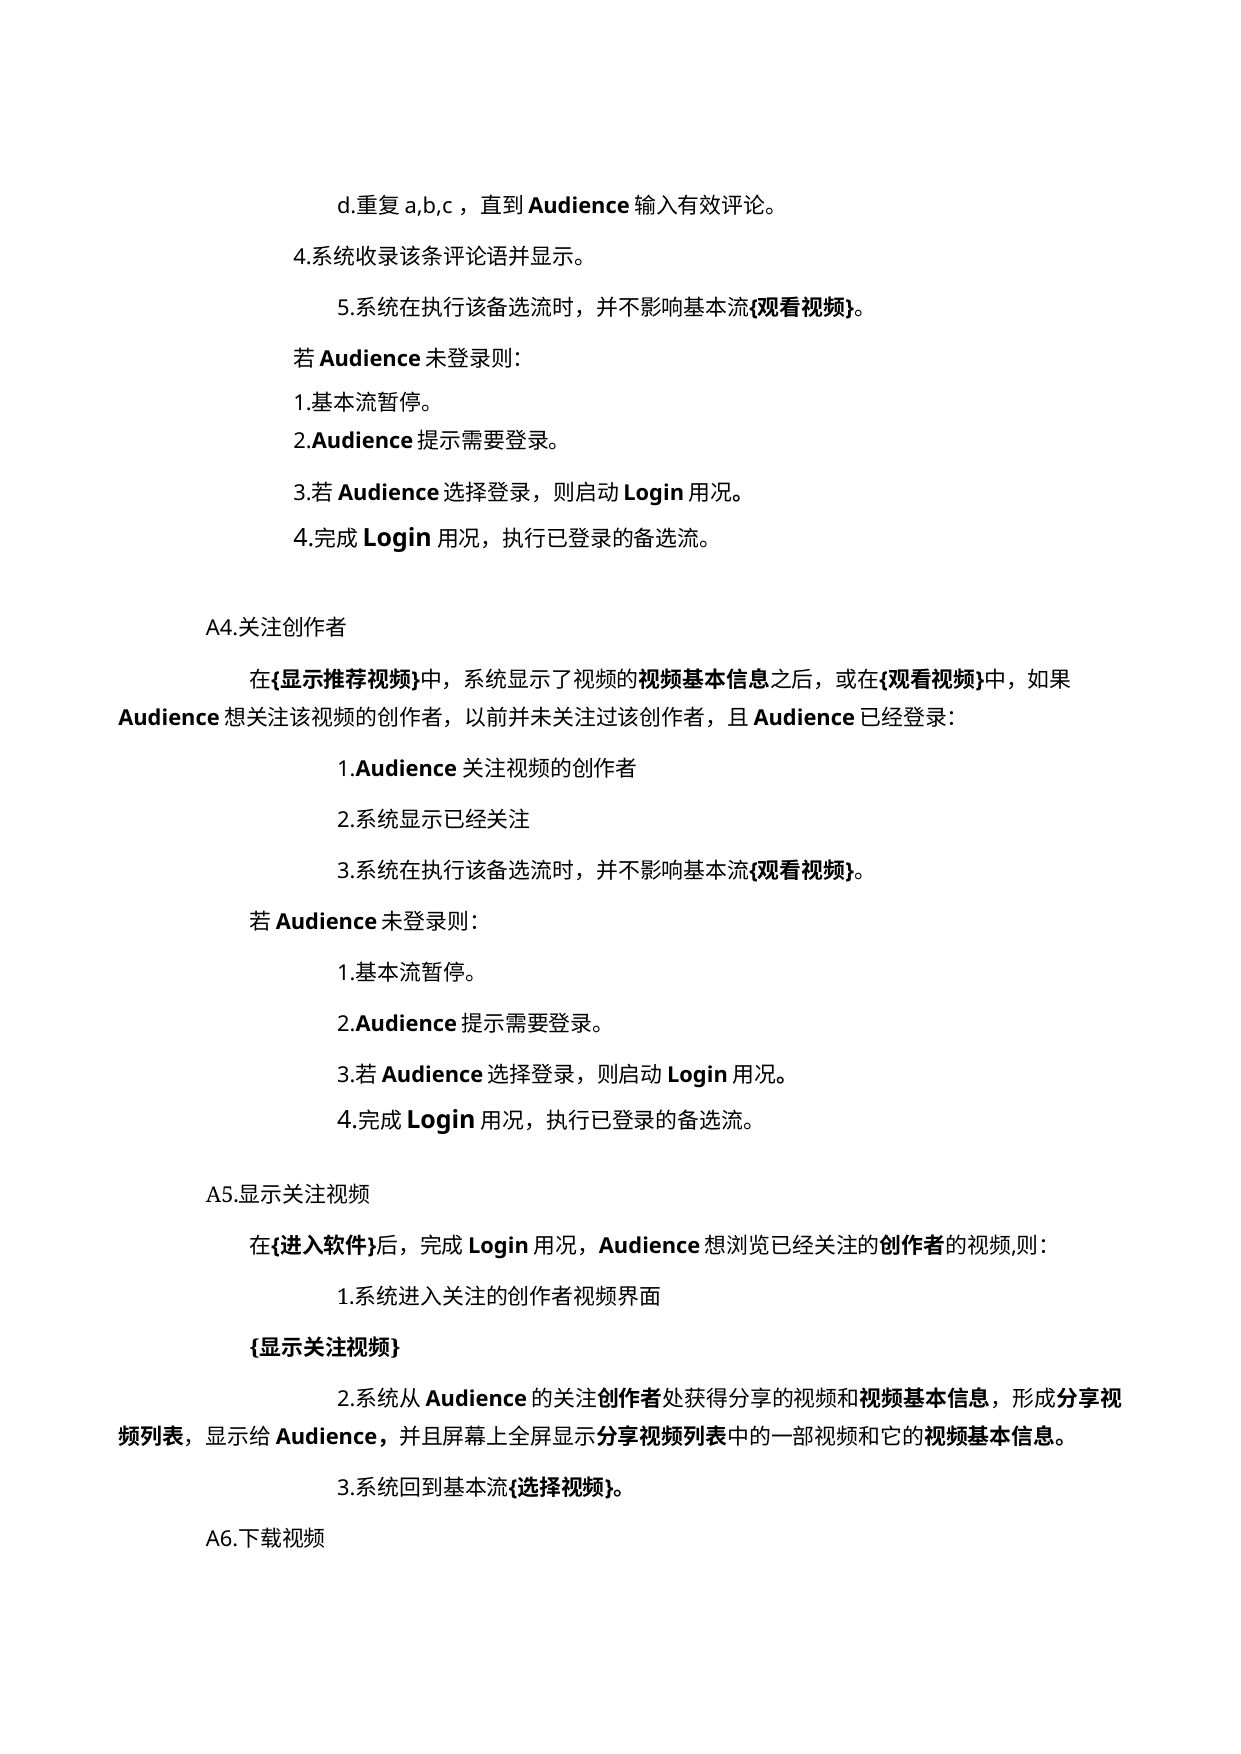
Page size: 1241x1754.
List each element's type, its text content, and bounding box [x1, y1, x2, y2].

text 1.Audience 关注视频的创作者 [118, 751, 1122, 783]
text {显示关注视频} [118, 1330, 1122, 1361]
text 3.系统在执行该备选流时，并不影响基本流{观看视频}。 [118, 853, 1122, 885]
text 1.系统进入关注的创作者视频界面 [118, 1279, 1122, 1310]
text 若Audience未登录则： [118, 904, 1122, 936]
text 2.系统从Audience的关注创作者处获得分享的视频和视频基本信息，形成分享视频列表，显示给Audience，并且屏幕上全屏显示分享视频列表中的一部视频和它的视频基本信息。 [118, 1381, 1122, 1451]
text 5.系统在执行该备选流时，并不影响基本流{观看视频}。 [118, 290, 1122, 321]
text 1.基本流暂停。 [118, 955, 1122, 987]
text 在{进入软件}后，完成Login用况，Audience想浏览已经关注的创作者的视频,则： [118, 1228, 1122, 1259]
text A5.显示关注视频 [118, 1177, 1122, 1208]
text 4.完成Login用况，执行已登录的备选流。 [118, 1102, 1122, 1136]
text d.重复a,b,c ，直到Audience输入有效评论。 [118, 188, 1122, 219]
text 在{显示推荐视频}中，系统显示了视频的视频基本信息之后，或在{观看视频}中，如果 Audience想关注该视频的创作者，以前并未关注过该创作者，且Audience已经登录： [118, 662, 1122, 732]
text 4.系统收录该条评论语并显示。 [118, 239, 1122, 270]
text 若Audience未登录则： [118, 341, 1122, 372]
text 3.若Audience选择登录，则启动Login用况。 [118, 1057, 1122, 1089]
text 2.Audience提示需要登录。 [118, 423, 1122, 455]
text A6.下载视频 [118, 1521, 1122, 1553]
text A4.关注创作者 [118, 608, 1122, 642]
text 1.基本流暂停。 [118, 385, 1122, 417]
text 4.完成Login用况，执行已登录的备选流。 [118, 519, 1122, 553]
text 2.Audience提示需要登录。 [118, 1006, 1122, 1038]
text 2.系统显示已经关注 [118, 802, 1122, 834]
text 3.系统回到基本流{选择视频}。 [118, 1470, 1122, 1502]
text 3.若Audience选择登录，则启动Login用况。 [118, 474, 1122, 506]
